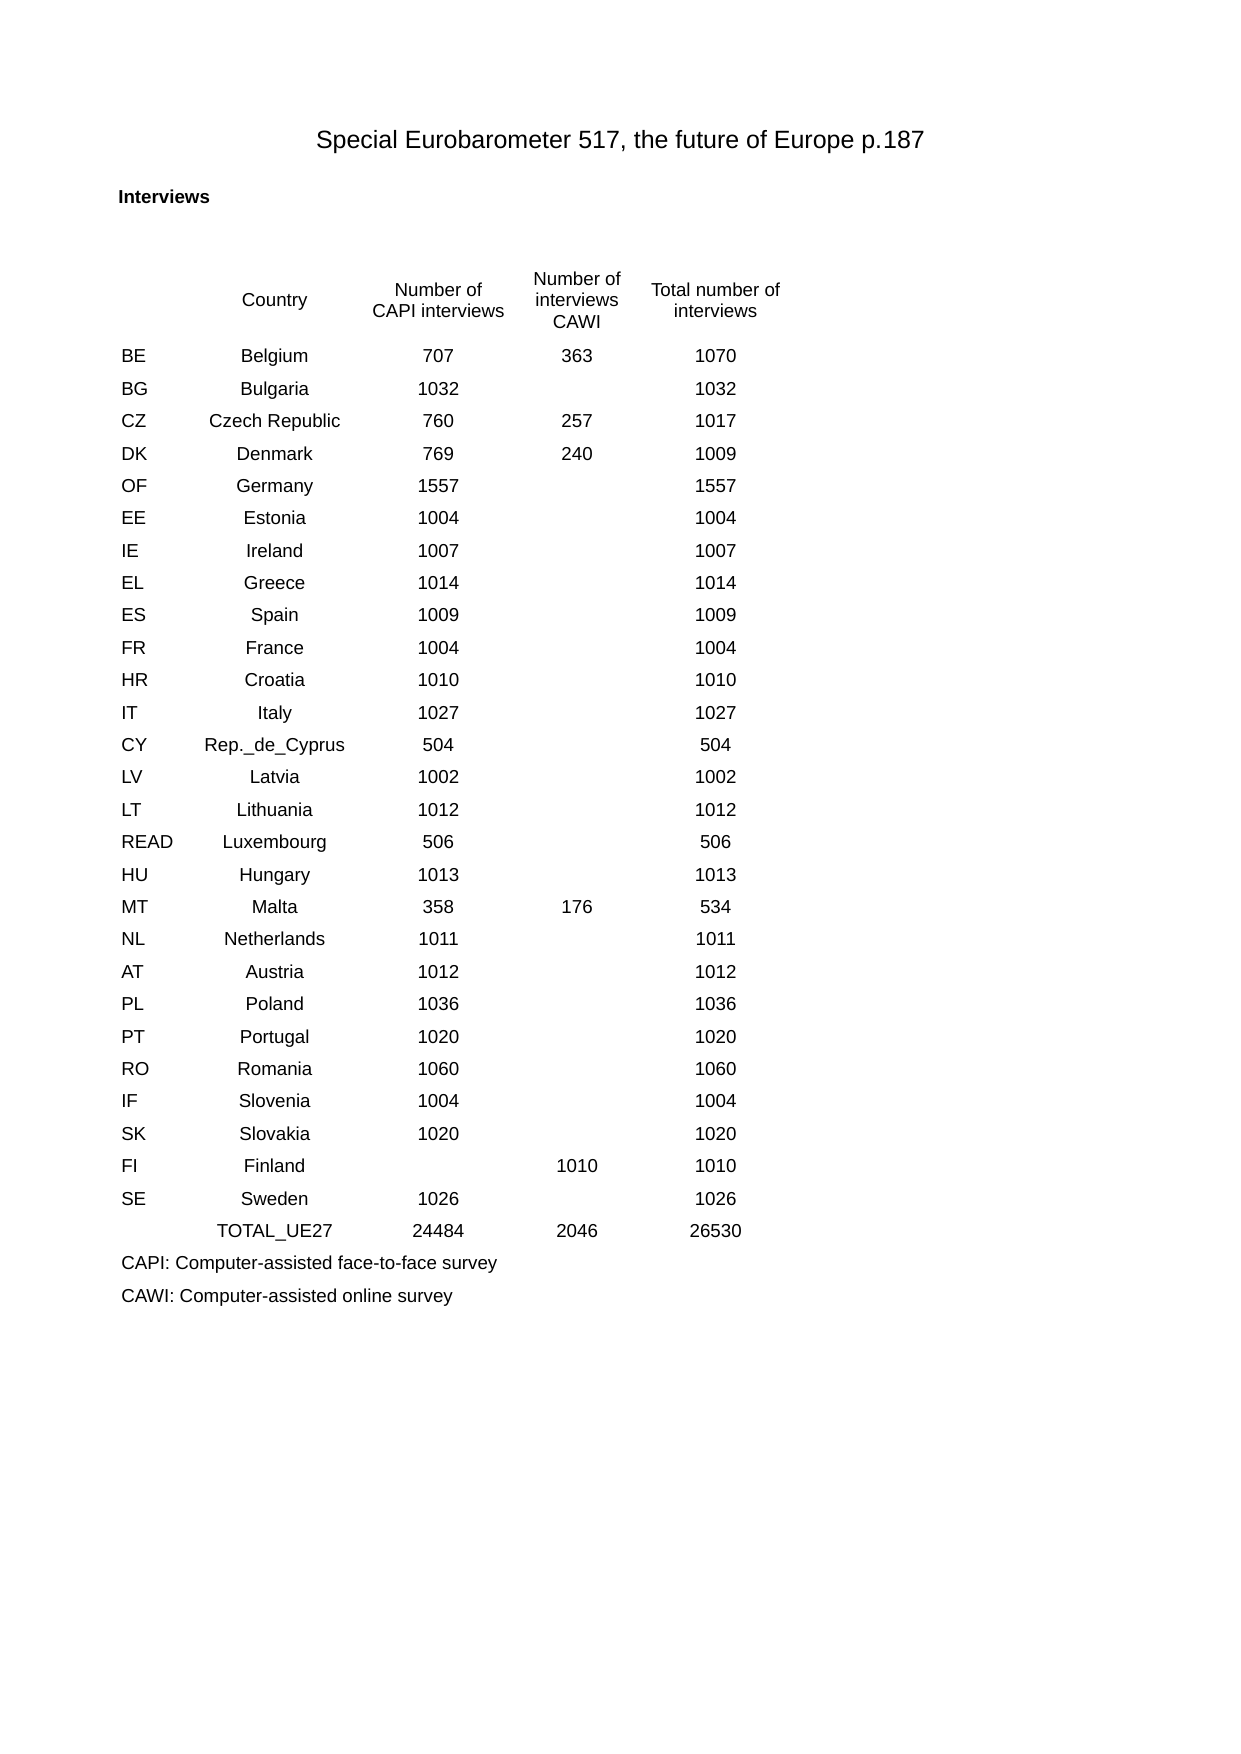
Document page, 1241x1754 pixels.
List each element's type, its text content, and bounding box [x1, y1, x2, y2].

table_cell Malta [180, 890, 369, 923]
table_cell 1011 [369, 923, 507, 955]
table_cell IF [118, 1085, 180, 1117]
table_cell 1004 [646, 631, 785, 664]
table_cell [508, 696, 646, 728]
table_cell 1007 [646, 534, 785, 566]
table_cell 1012 [646, 793, 785, 826]
table_cell 1036 [646, 988, 785, 1020]
table_cell FI [118, 1150, 180, 1182]
table_cell AT [118, 955, 180, 988]
table_cell 26530 [646, 1214, 785, 1247]
table_cell 506 [369, 826, 507, 858]
table_cell Luxembourg [180, 826, 369, 858]
table_cell SE [118, 1182, 180, 1214]
table_header [118, 260, 180, 340]
table_cell CY [118, 729, 180, 761]
table_cell [508, 988, 646, 1020]
table_cell 1020 [369, 1020, 507, 1052]
table_cell 1026 [369, 1182, 507, 1214]
table_cell 1011 [646, 923, 785, 955]
table_cell [508, 1020, 646, 1052]
table_header Number of interviews CAWI [508, 260, 646, 340]
table_cell 358 [369, 890, 507, 923]
table_cell HU [118, 858, 180, 890]
table_cell 1004 [646, 1085, 785, 1117]
table_cell 1004 [646, 502, 785, 534]
table_cell 1027 [646, 696, 785, 728]
table_cell 1070 [646, 340, 785, 372]
table_cell [508, 599, 646, 631]
table_cell 240 [508, 437, 646, 469]
table_cell [508, 469, 646, 502]
table_cell 1557 [646, 469, 785, 502]
table_cell 1027 [369, 696, 507, 728]
table_cell [508, 826, 646, 858]
table_cell Lithuania [180, 793, 369, 826]
table_cell [118, 1214, 180, 1247]
table_cell 1012 [369, 955, 507, 988]
table_cell 506 [646, 826, 785, 858]
table_cell 1010 [646, 1150, 785, 1182]
table_cell Estonia [180, 502, 369, 534]
table_cell OF [118, 469, 180, 502]
table_cell Sweden [180, 1182, 369, 1214]
table_cell CZ [118, 405, 180, 437]
table_cell 1020 [646, 1117, 785, 1149]
table_cell 1004 [369, 1085, 507, 1117]
table_cell CAWI: Computer-assisted online survey [118, 1279, 785, 1312]
table_cell Belgium [180, 340, 369, 372]
table_cell 1020 [369, 1117, 507, 1149]
table_cell 1010 [646, 664, 785, 696]
table_cell Netherlands [180, 923, 369, 955]
table_cell Portugal [180, 1020, 369, 1052]
table_cell READ [118, 826, 180, 858]
table_cell [508, 1085, 646, 1117]
table_cell SK [118, 1117, 180, 1149]
table_cell 1002 [646, 761, 785, 793]
table_cell Germany [180, 469, 369, 502]
table_cell 760 [369, 405, 507, 437]
table_cell Romania [180, 1053, 369, 1085]
table_cell 1036 [369, 988, 507, 1020]
table_cell Spain [180, 599, 369, 631]
table_cell Austria [180, 955, 369, 988]
table_cell [508, 534, 646, 566]
table_cell LT [118, 793, 180, 826]
table_cell 1009 [646, 437, 785, 469]
table_cell 363 [508, 340, 646, 372]
table_cell Rep._de_Cyprus [180, 729, 369, 761]
table_cell Bulgaria [180, 372, 369, 404]
table_cell 1032 [646, 372, 785, 404]
table_cell 1557 [369, 469, 507, 502]
table_cell 1032 [369, 372, 507, 404]
table_header Country [180, 260, 369, 340]
table_cell DK [118, 437, 180, 469]
table_cell 1014 [369, 566, 507, 599]
table_cell Italy [180, 696, 369, 728]
table_cell [508, 502, 646, 534]
table_cell [508, 858, 646, 890]
table_cell 504 [369, 729, 507, 761]
table_cell Slovakia [180, 1117, 369, 1149]
table_cell BE [118, 340, 180, 372]
table_cell 1020 [646, 1020, 785, 1052]
table_cell 707 [369, 340, 507, 372]
table_cell 257 [508, 405, 646, 437]
text Interviews [118, 186, 1122, 208]
table_cell NL [118, 923, 180, 955]
table_cell 1009 [646, 599, 785, 631]
table_cell 1012 [646, 955, 785, 988]
table_cell Slovenia [180, 1085, 369, 1117]
table_cell 1009 [369, 599, 507, 631]
table_cell Croatia [180, 664, 369, 696]
table_cell PL [118, 988, 180, 1020]
table_cell [508, 631, 646, 664]
table_cell 1013 [646, 858, 785, 890]
table_cell Ireland [180, 534, 369, 566]
table_cell 1026 [646, 1182, 785, 1214]
table_cell 2046 [508, 1214, 646, 1247]
table_cell 1012 [369, 793, 507, 826]
table_cell Denmark [180, 437, 369, 469]
table_cell 1002 [369, 761, 507, 793]
table_cell IT [118, 696, 180, 728]
table_cell 1004 [369, 502, 507, 534]
table_cell Czech Republic [180, 405, 369, 437]
table_cell France [180, 631, 369, 664]
table_cell 176 [508, 890, 646, 923]
table_cell Finland [180, 1150, 369, 1182]
table_cell 1010 [369, 664, 507, 696]
table_cell EE [118, 502, 180, 534]
table_cell PT [118, 1020, 180, 1052]
table_cell 1010 [508, 1150, 646, 1182]
table_cell Hungary [180, 858, 369, 890]
table_cell RO [118, 1053, 180, 1085]
table_header Number of CAPI interviews [369, 260, 507, 340]
table_cell FR [118, 631, 180, 664]
table_cell MT [118, 890, 180, 923]
table_cell Latvia [180, 761, 369, 793]
table_cell [508, 664, 646, 696]
table_cell [508, 1182, 646, 1214]
table_cell BG [118, 372, 180, 404]
table_cell 534 [646, 890, 785, 923]
table_cell Greece [180, 566, 369, 599]
table_cell 769 [369, 437, 507, 469]
table_cell 1017 [646, 405, 785, 437]
table_cell HR [118, 664, 180, 696]
table_cell [508, 761, 646, 793]
table_cell CAPI: Computer-assisted face-to-face survey [118, 1247, 785, 1279]
table_cell [508, 1117, 646, 1149]
table_cell Poland [180, 988, 369, 1020]
table_cell LV [118, 761, 180, 793]
table_cell 1060 [369, 1053, 507, 1085]
table_cell 1060 [646, 1053, 785, 1085]
table_cell 1007 [369, 534, 507, 566]
table_cell [508, 372, 646, 404]
table_cell [508, 1053, 646, 1085]
table_cell IE [118, 534, 180, 566]
table_cell [508, 923, 646, 955]
table_cell 24484 [369, 1214, 507, 1247]
table_cell [508, 729, 646, 761]
table_cell EL [118, 566, 180, 599]
table_cell TOTAL_UE27 [180, 1214, 369, 1247]
table_header Total number of interviews [646, 260, 785, 340]
table_cell ES [118, 599, 180, 631]
table_cell 504 [646, 729, 785, 761]
table_cell [508, 955, 646, 988]
table_cell 1014 [646, 566, 785, 599]
table_cell [508, 793, 646, 826]
table_cell 1013 [369, 858, 507, 890]
table_cell [508, 566, 646, 599]
table_cell 1004 [369, 631, 507, 664]
table_cell [369, 1150, 507, 1182]
